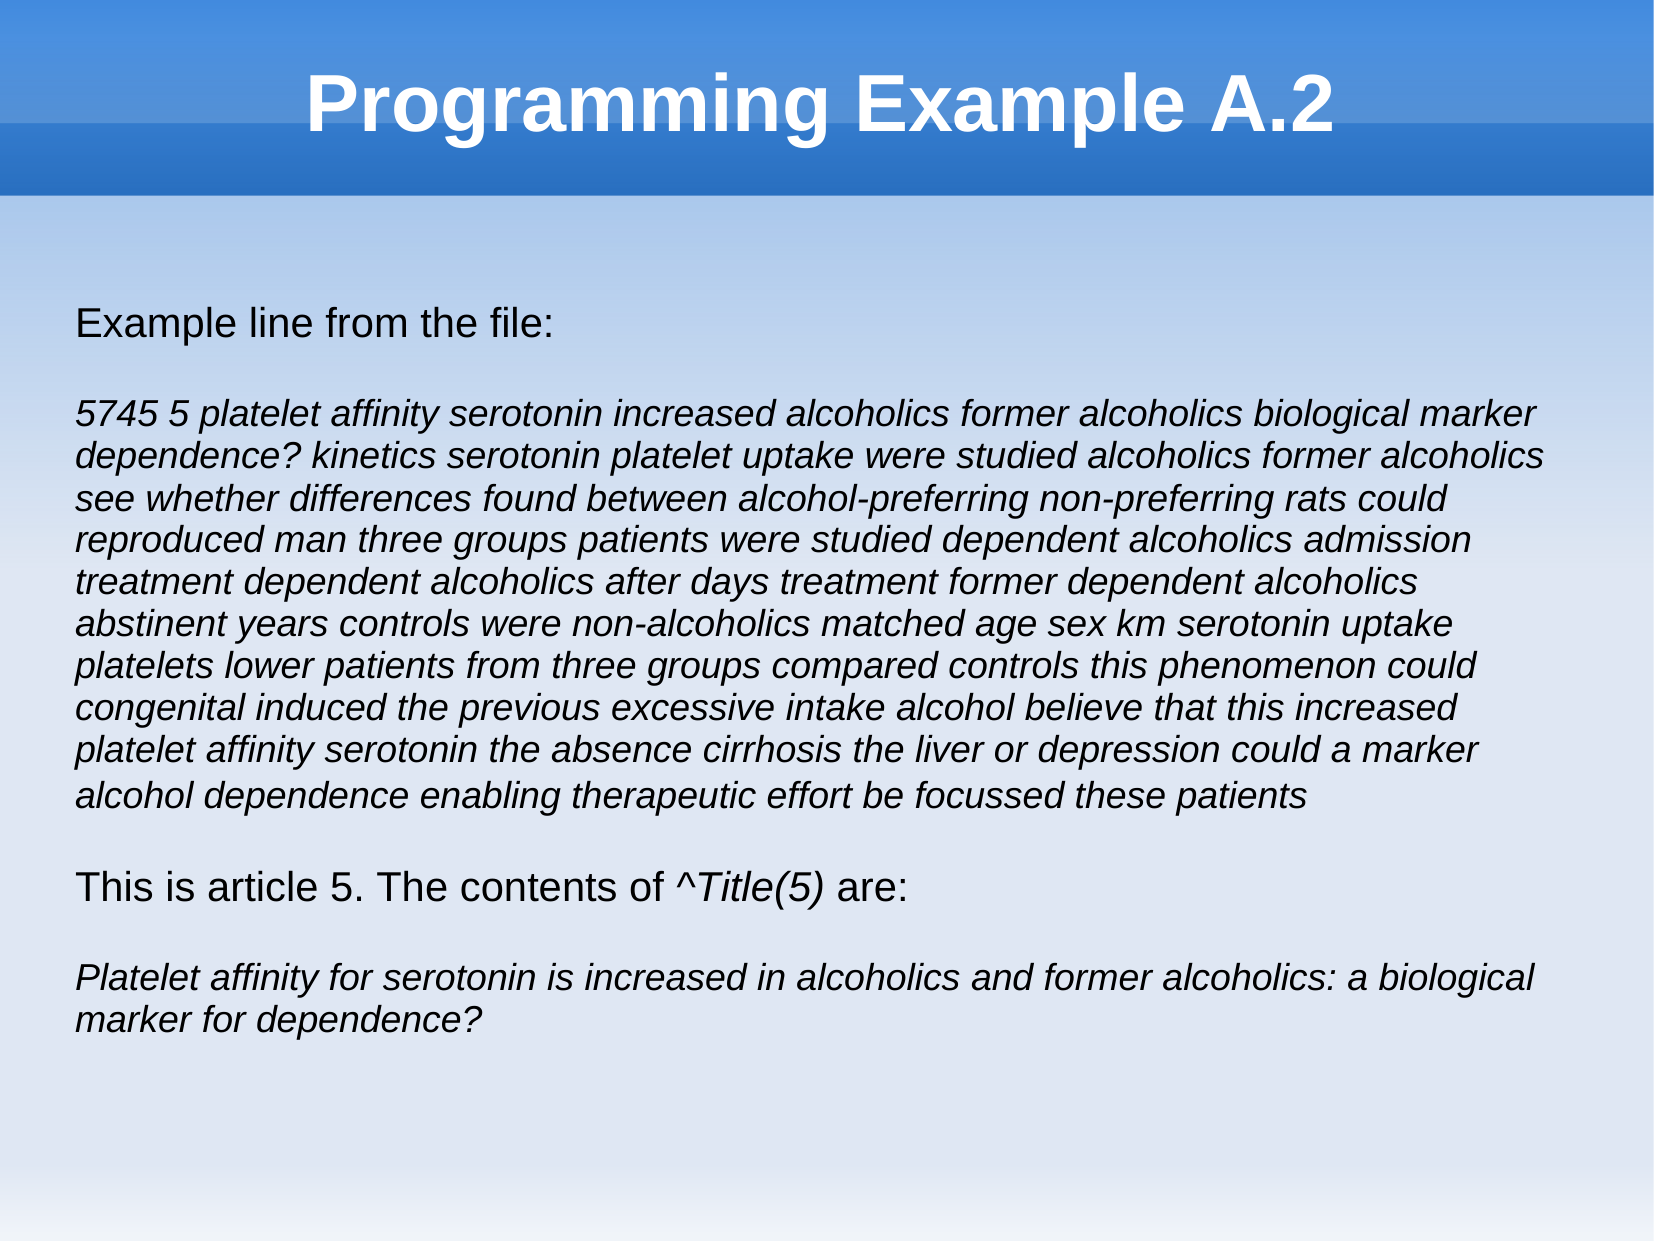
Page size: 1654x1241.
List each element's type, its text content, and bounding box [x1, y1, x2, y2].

title Programming Example A.2 [76, 0, 1565, 208]
list Example line from the file: 5745 5 platelet affinity serotonin increased alcoholics former alcoholics biological marker dependence? kinetics serotonin platelet uptake were studied alcoholics former alcoholics see whether differences found between alcohol-preferring non-preferring rats could reproduced man three groups patients were studied dependent alcoholics admission treatment dependent alcoholics after days treatment former dependent alcoholics abstinent years controls were non-alcoholics matched age sex km serotonin uptake platelets lower patients from three groups compared controls this phenomenon could congenital induced the previous excessive intake alcohol believe that this increased platelet affinity serotonin the absence cirrhosis the liver or depression could a marker alcohol dependence enabling therapeutic effort be focussed these patients This is article 5. The contents of ^Title(5) are: Platelet affinity for serotonin is increased in alcoholics and former alcoholics: a biological marker for dependence? [75, 300, 1564, 1119]
picture [0, 0, 1654, 1241]
